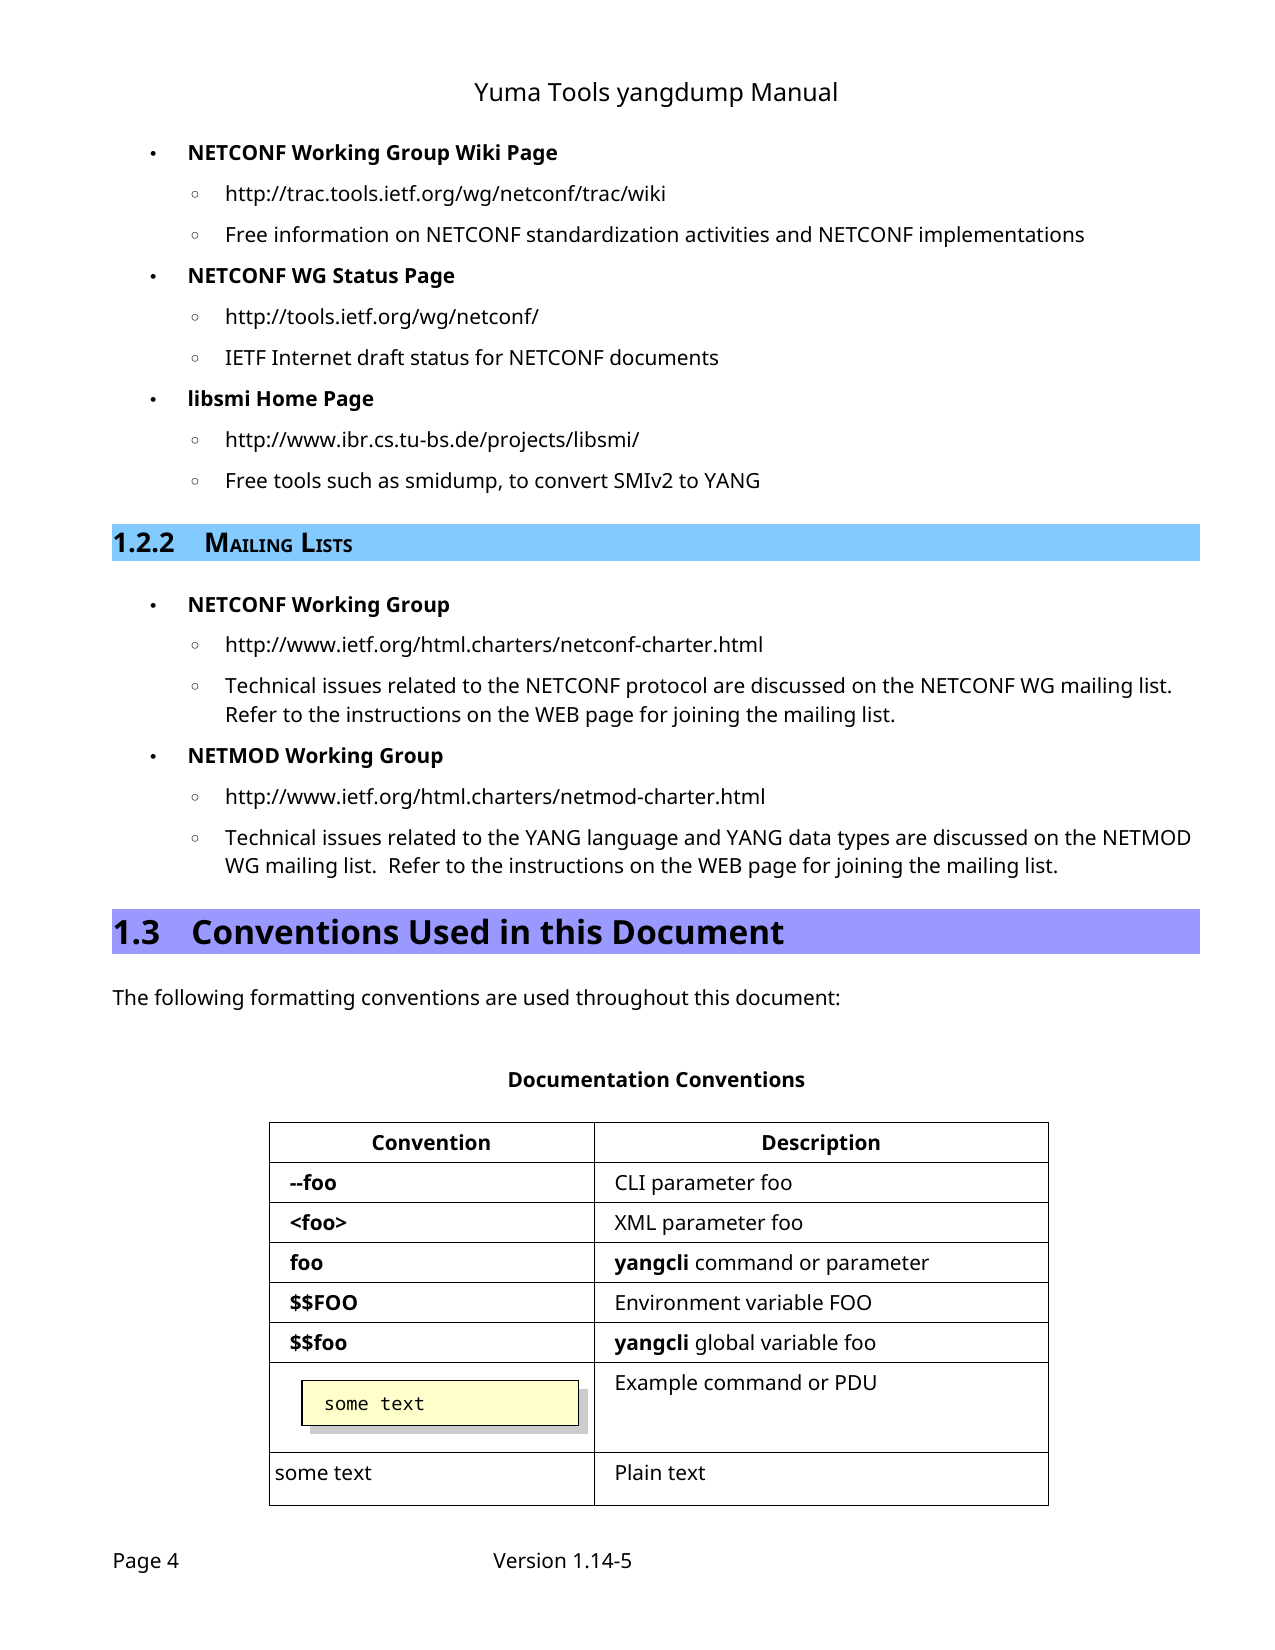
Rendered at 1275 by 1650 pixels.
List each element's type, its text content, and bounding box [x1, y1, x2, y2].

table_cell --foo [270, 1163, 594, 1202]
table_cell <foo> [270, 1203, 594, 1242]
list http://www.ietf.org/html.charters/netconf-charter.html [187, 631, 1200, 659]
list Free information on NETCONF standardization activities and NETCONF implementations [187, 220, 1200, 249]
list NETCONF WG Status Page [150, 261, 1200, 290]
table_cell foo [270, 1243, 594, 1282]
table_cell yangcli command or parameter [595, 1243, 1048, 1282]
table_cell $$FOO [270, 1283, 594, 1322]
text The following formatting conventions are used throughout this document: [112, 983, 1200, 1012]
list http://trac.tools.ietf.org/wg/netconf/trac/wiki [187, 179, 1200, 208]
list Technical issues related to the NETCONF protocol are discussed on the NETCONF WG mailing list. Refer to the instructions on the WEB page for joining the mailing list. [187, 672, 1200, 728]
subtitle Conventions Used in this Document [112, 909, 1200, 954]
list Free tools such as smidump, to convert SMIv2 to YANG [187, 466, 1200, 494]
list Technical issues related to the YANG language and YANG data types are discussed on the NETMOD WG mailing list. Refer to the instructions on the WEB page for joining the mailing list. [187, 823, 1200, 880]
list http://www.ietf.org/html.charters/netmod-charter.html [187, 782, 1200, 810]
list libsmi Home Page [150, 384, 1200, 413]
table_cell Example command or PDU [595, 1363, 1048, 1452]
table_cell some text [270, 1453, 594, 1505]
table_cell CLI parameter foo [595, 1163, 1048, 1202]
table_cell Environment variable FOO [595, 1283, 1048, 1322]
subtitle Mailing Lists [112, 524, 1200, 561]
list http://www.ibr.cs.tu-bs.de/projects/libsmi/ [187, 425, 1200, 453]
table_cell Plain text [595, 1453, 1048, 1505]
list IETF Internet draft status for NETCONF documents [187, 343, 1200, 372]
table_cell yangcli global variable foo [595, 1323, 1048, 1362]
table_header Convention [270, 1123, 594, 1162]
table_cell some text [270, 1363, 594, 1452]
list http://tools.ietf.org/wg/netconf/ [187, 302, 1200, 331]
table_cell $$foo [270, 1323, 594, 1362]
list NETCONF Working Group Wiki Page [150, 138, 1200, 167]
list NETMOD Working Group [150, 741, 1200, 769]
table_cell XML parameter foo [595, 1203, 1048, 1242]
table_header Description [595, 1123, 1048, 1162]
list NETCONF Working Group [150, 590, 1200, 618]
subtitle Documentation Conventions [127, 1065, 1185, 1094]
